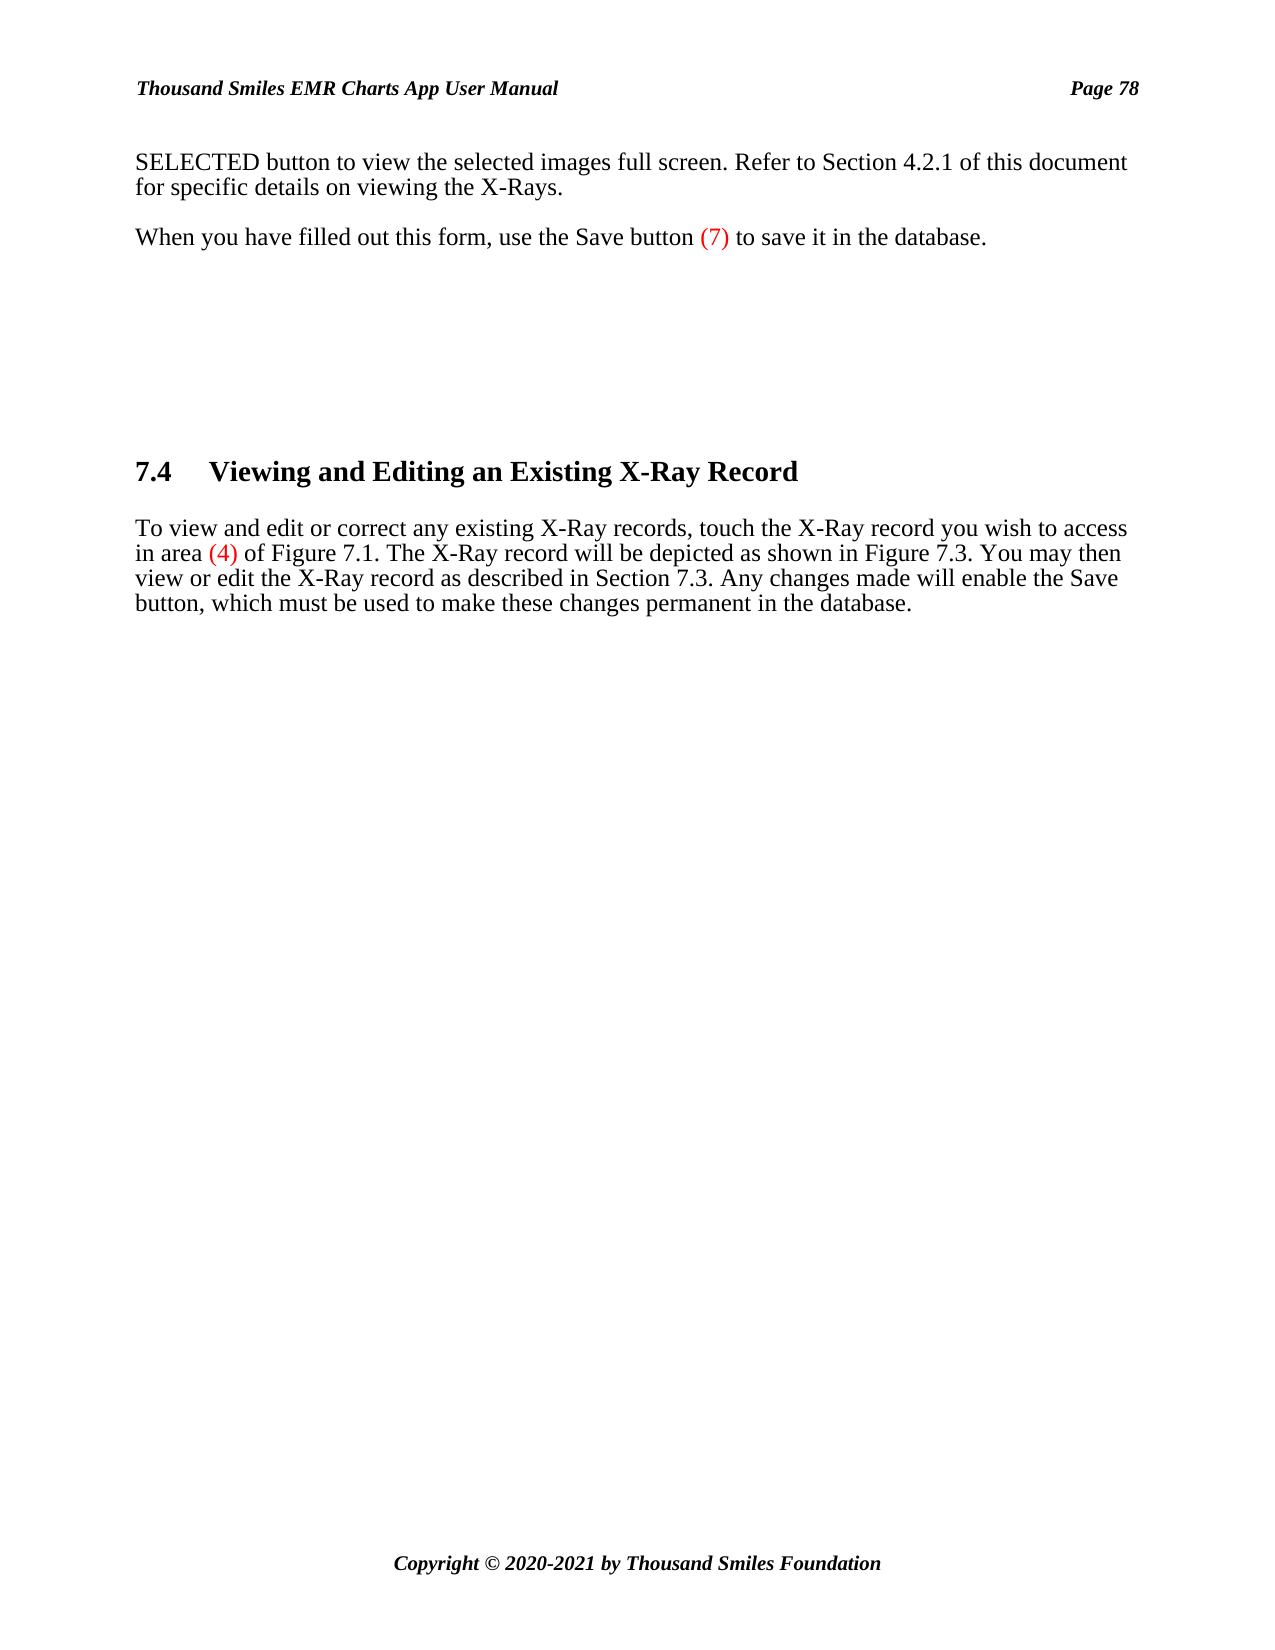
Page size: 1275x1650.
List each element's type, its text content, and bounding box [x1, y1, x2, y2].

text When you have filled out this form, use the Save button (7) to save it in the database. [135, 225, 1140, 250]
subtitle Viewing and Editing an Existing X-Ray Record [135, 454, 1140, 488]
text To view and edit or correct any existing X-Ray records, touch the X-Ray record you wish to access in area (4) of Figure 7.1. The X-Ray record will be depicted as shown in Figure 7.3. You may then view or edit the X-Ray record as described in Section 7.3. Any changes made will enable the Save button, which must be used to make these changes permanent in the database. [135, 517, 1140, 617]
text SELECTED button to view the selected images full screen. Refer to Section 4.2.1 of this document for specific details on viewing the X-Rays. [135, 150, 1140, 200]
